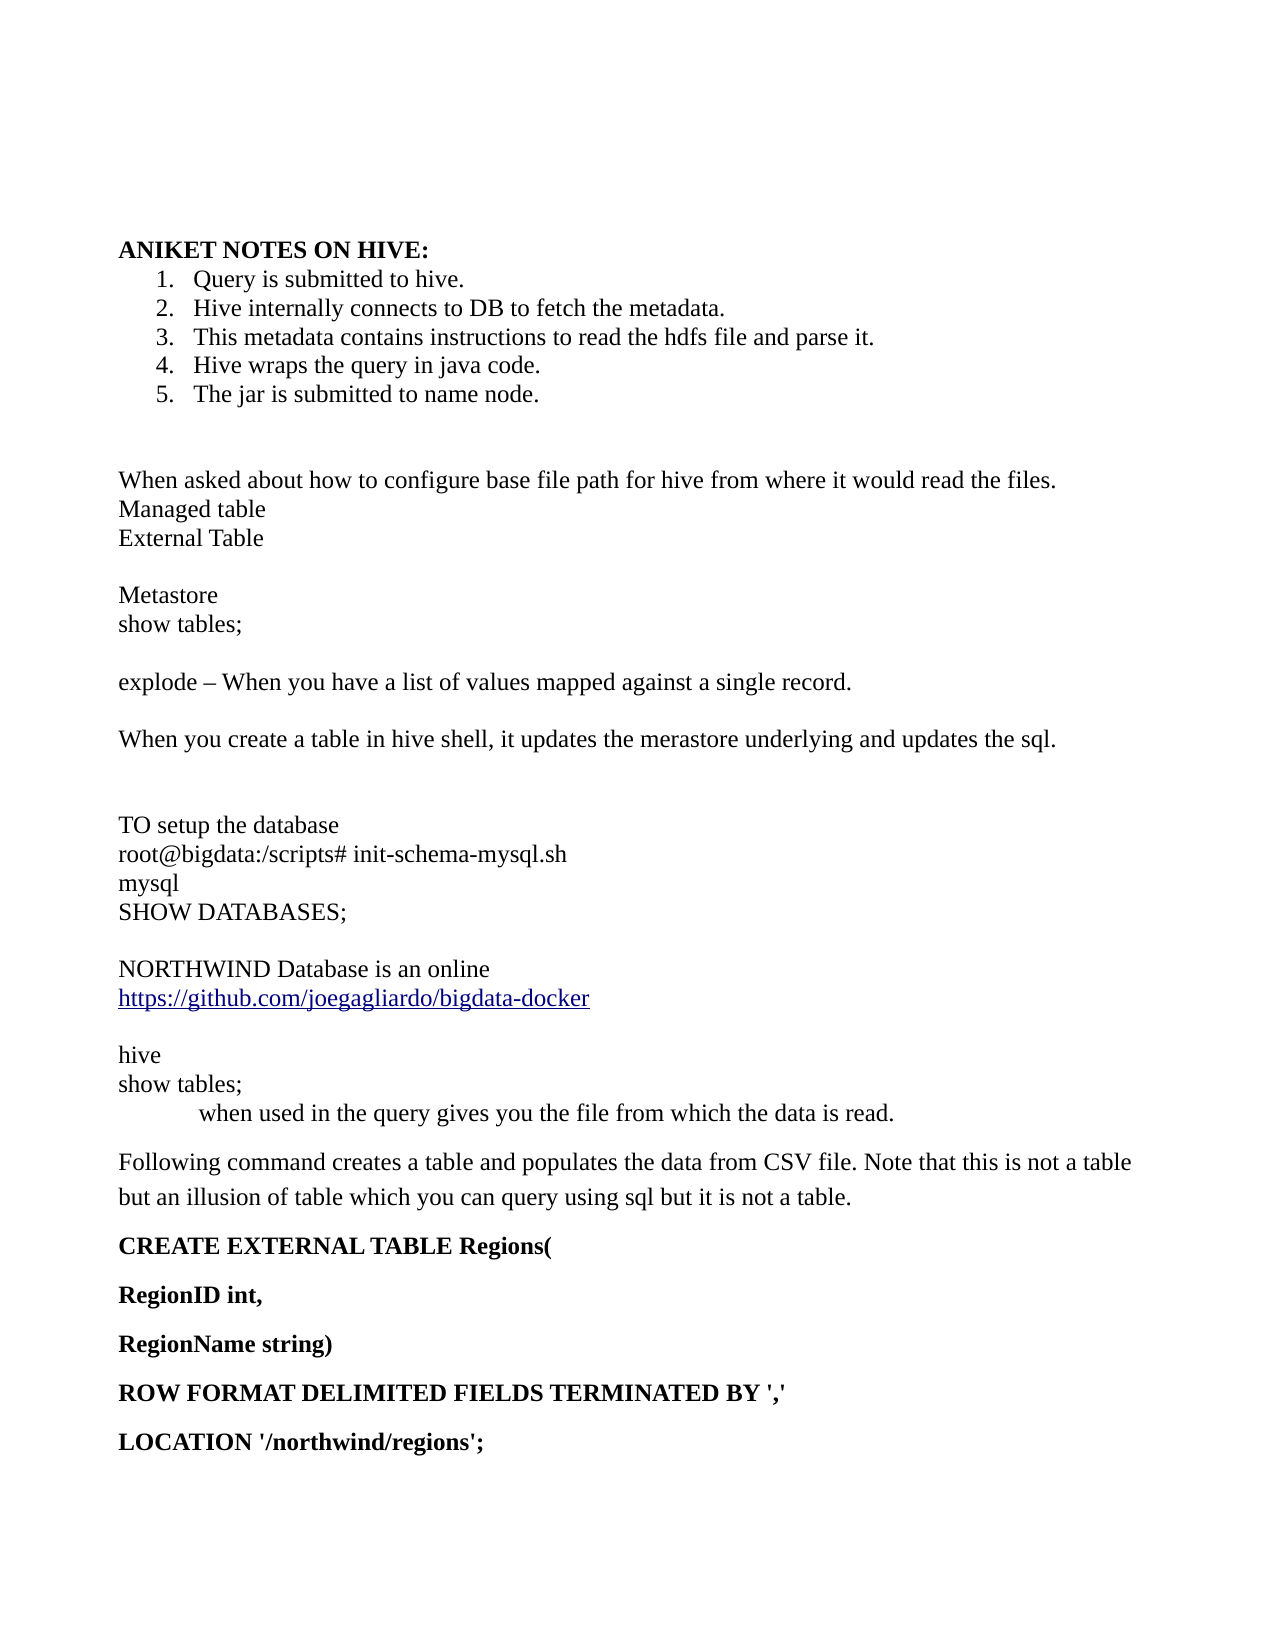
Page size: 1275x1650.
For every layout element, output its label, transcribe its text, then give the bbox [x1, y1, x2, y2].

text Managed table [118, 494, 1157, 523]
text root@bigdata:/scripts# init-schema-mysql.sh [118, 839, 1157, 868]
list Hive wraps the query in java code. [156, 351, 1157, 379]
text When asked about how to configure base file path for hive from where it would read the files. [118, 466, 1157, 494]
text show tables; [118, 609, 1157, 638]
list The jar is submitted to name node. [156, 379, 1157, 408]
text CREATE EXTERNAL TABLE Regions( [118, 1231, 1157, 1259]
text mysql [118, 868, 1157, 897]
text NORTHWIND Database is an online [118, 954, 1157, 983]
text External Table [118, 523, 1157, 552]
text When you create a table in hive shell, it updates the merastore underlying and updates the sql. [118, 724, 1157, 753]
text SHOW DATABASES; [118, 897, 1157, 926]
text RegionName string) [118, 1329, 1157, 1358]
text when used in the query gives you the file from which the data is read. [118, 1098, 1157, 1127]
text explode – When you have a list of values mapped against a single record. [118, 667, 1157, 696]
list Hive internally connects to DB to fetch the metadata. [156, 293, 1157, 322]
text ANIKET NOTES ON HIVE: [118, 236, 1157, 264]
text TO setup the database [118, 811, 1157, 839]
text ROW FORMAT DELIMITED FIELDS TERMINATED BY ',' [118, 1378, 1157, 1407]
list This metadata contains instructions to read the hdfs file and parse it. [156, 322, 1157, 351]
text show tables; [118, 1069, 1157, 1098]
text RegionID int, [118, 1280, 1157, 1308]
text https://github.com/joegagliardo/bigdata-docker [118, 983, 1157, 1012]
text Metastore [118, 581, 1157, 609]
text hive [118, 1041, 1157, 1069]
text LOCATION '/northwind/regions'; [118, 1427, 1157, 1456]
list Query is submitted to hive. [156, 264, 1157, 293]
text Following command creates a table and populates the data from CSV file. Note that this is not a table but an illusion of table which you can query using sql but it is not a table. [118, 1147, 1157, 1210]
